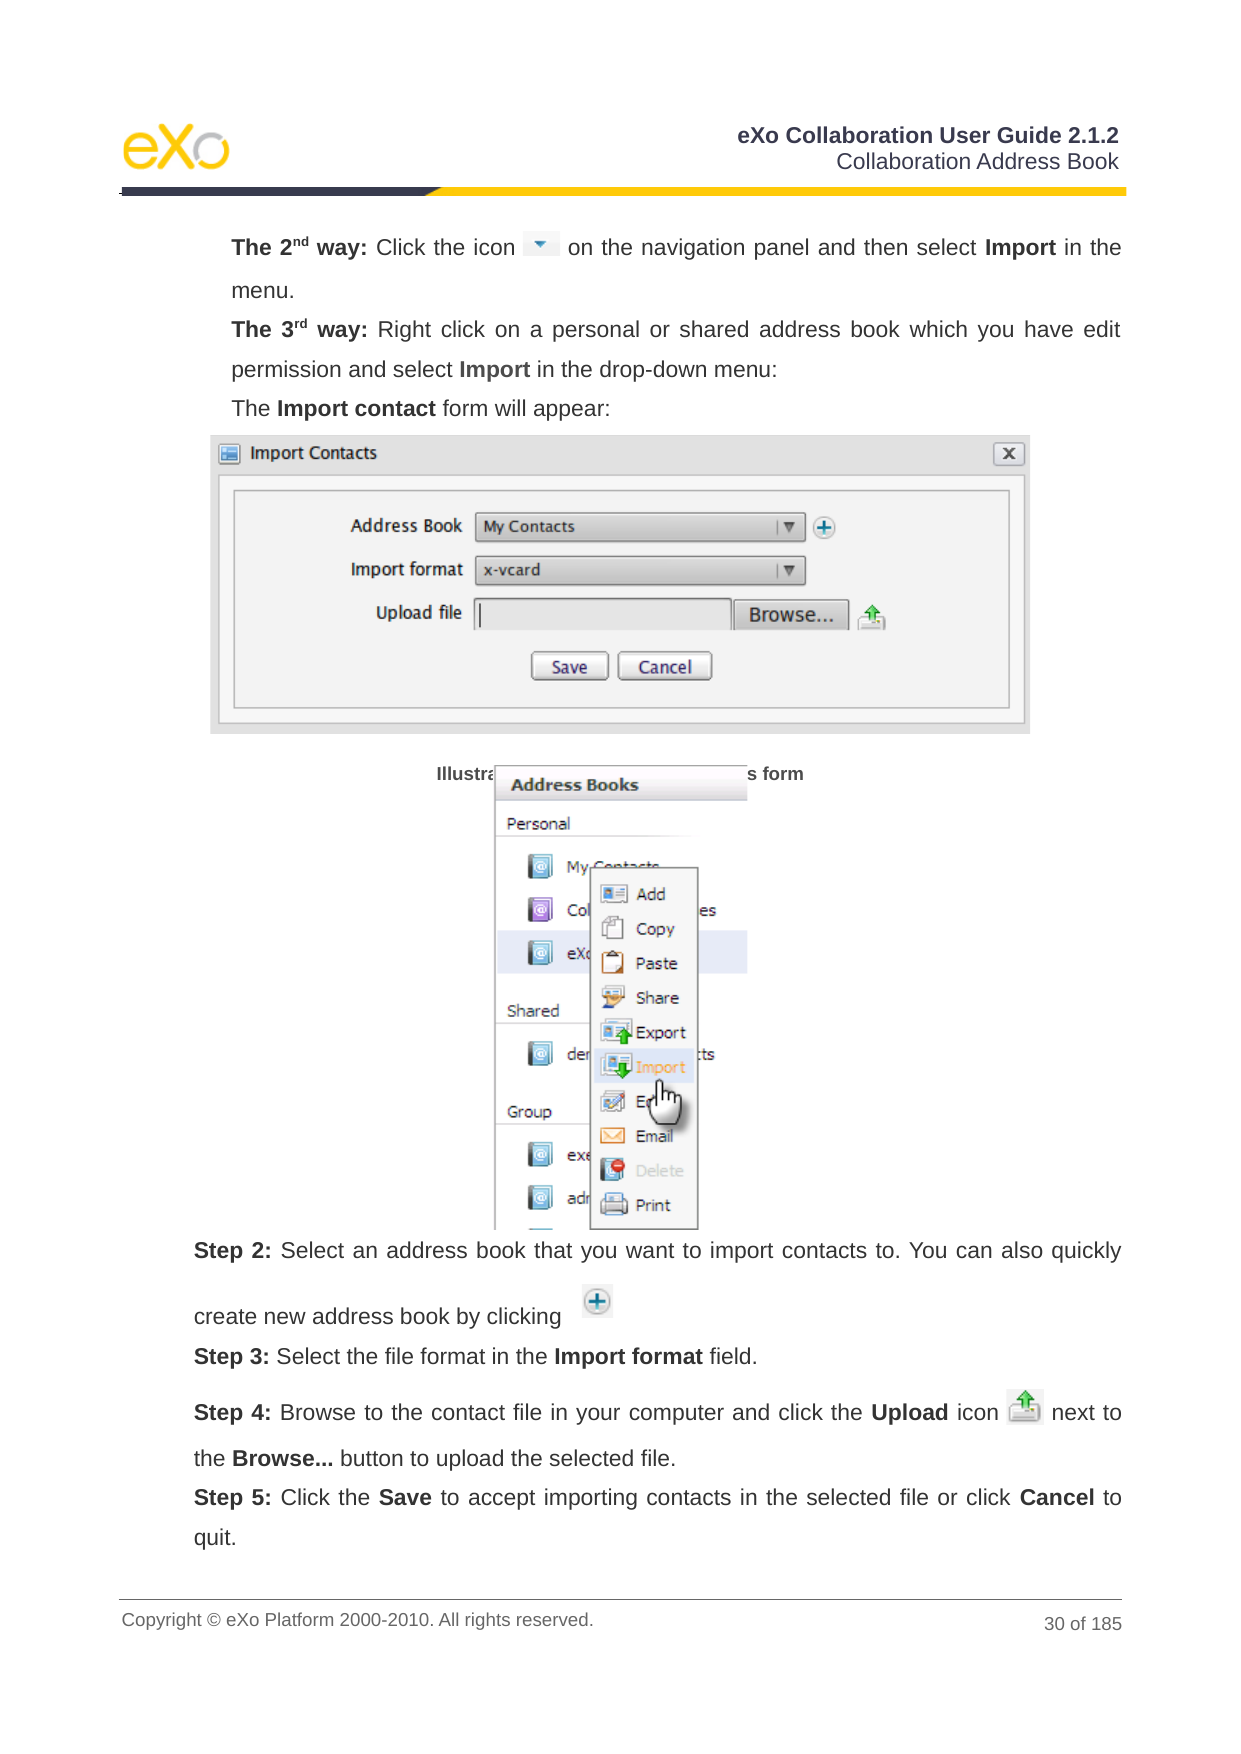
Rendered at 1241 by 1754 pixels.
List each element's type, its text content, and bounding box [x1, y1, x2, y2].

list The 2nd way: Click the iconon the navigation panel and then select Import in the menu. [193, 223, 1122, 303]
picture [493, 765, 748, 1230]
picture [581, 1284, 614, 1318]
list Step 4: Browse to the contact file in your computer and click the Upload iconnext to the Browse... button to upload the selected file. [156, 1382, 1122, 1471]
list Step 5: Click the Save to accept importing contacts in the selected file or click Cancel to quit. [156, 1484, 1122, 1550]
list Step 2: Select an address book that you want to import contacts to. You can also quickly create new address book by clicking [151, 434, 1122, 1330]
list The 3rd way: Right click on a personal or shared address book which you have edit permission and select Import in the drop-down menu: [193, 316, 1122, 382]
picture [121, 187, 1127, 196]
picture [522, 231, 561, 256]
list The Import contact form will appear: [193, 395, 1122, 421]
picture [1006, 1389, 1044, 1425]
picture [123, 123, 230, 170]
list Illustration 17: The Import Contacts form [151, 734, 1089, 784]
list Step 3: Select the file format in the Import format field. [156, 1343, 1122, 1369]
picture [210, 435, 1030, 734]
